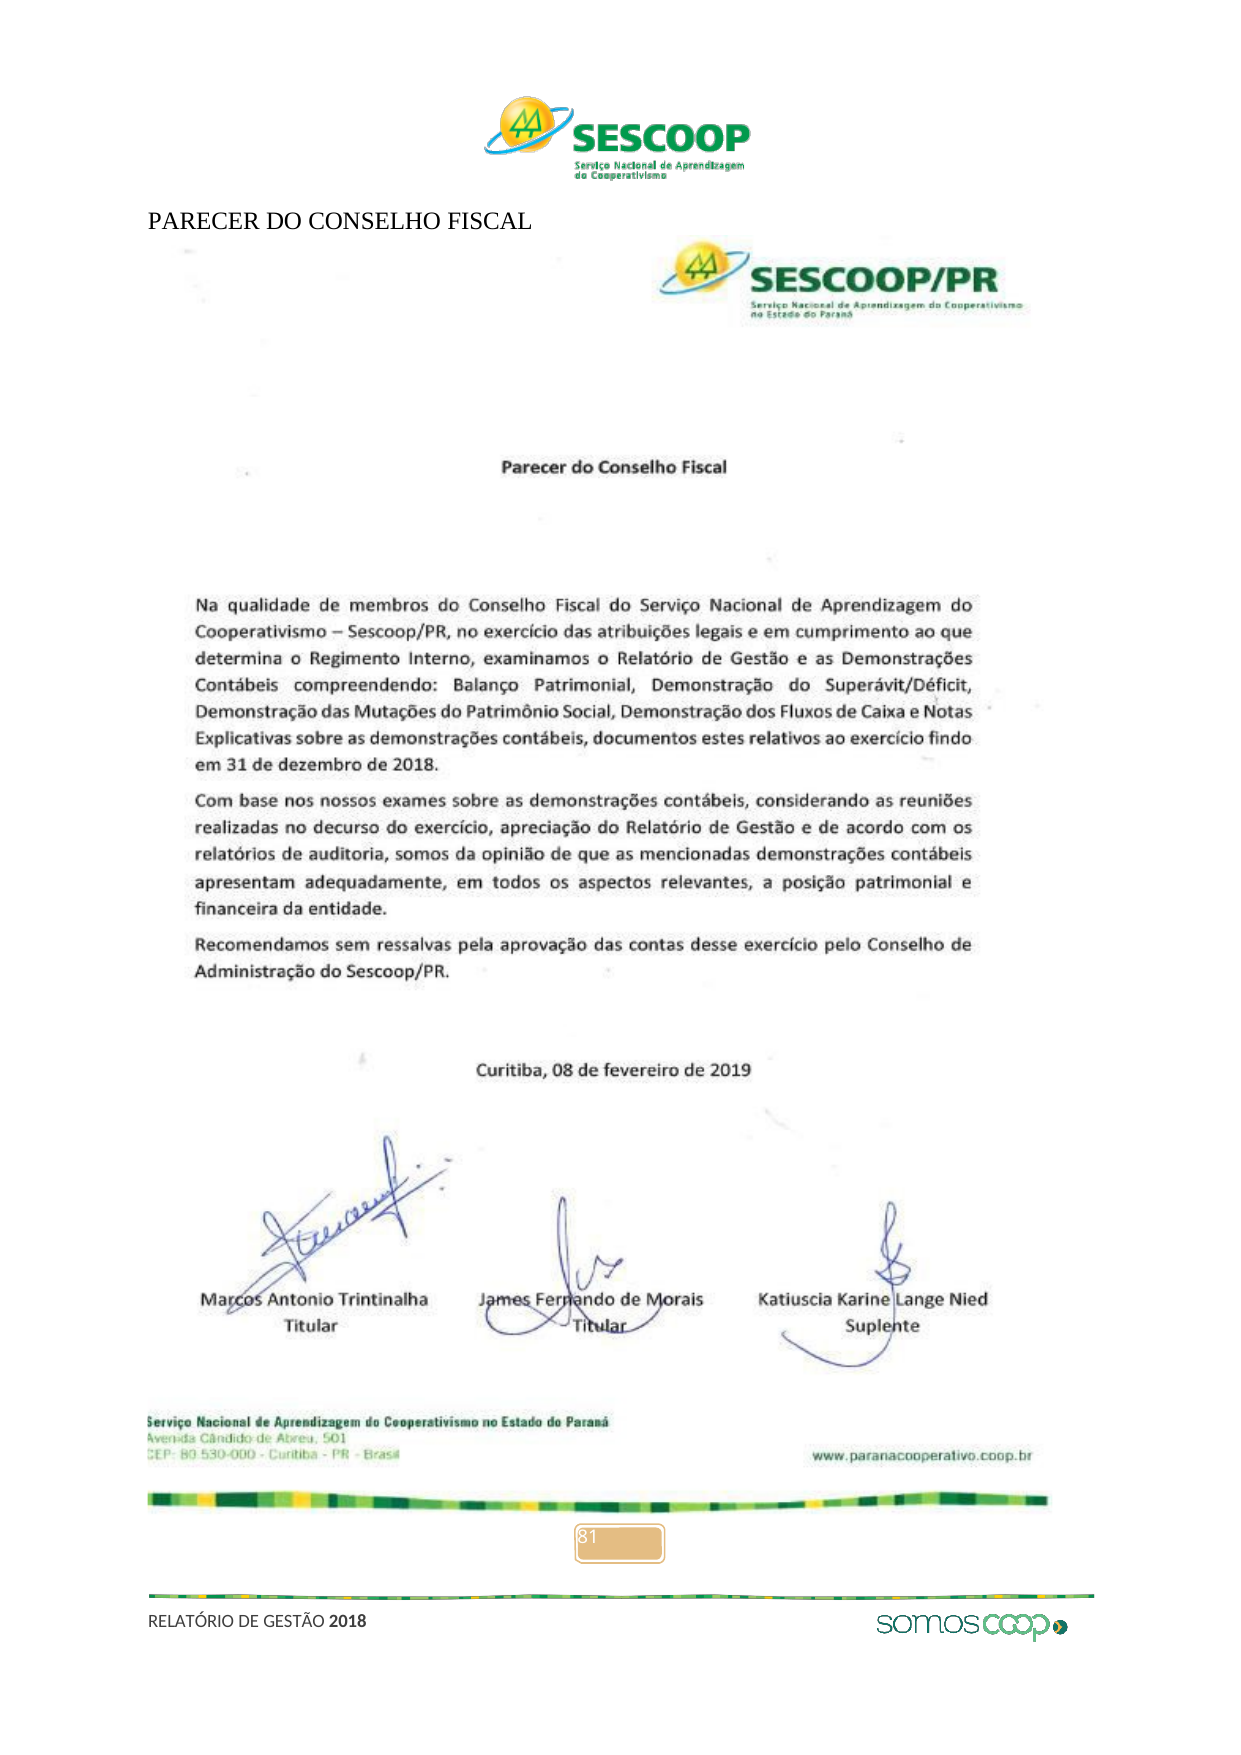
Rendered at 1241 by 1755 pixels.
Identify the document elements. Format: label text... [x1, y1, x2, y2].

text PARECER DO CONSELHO FISCAL [148, 206, 1107, 235]
